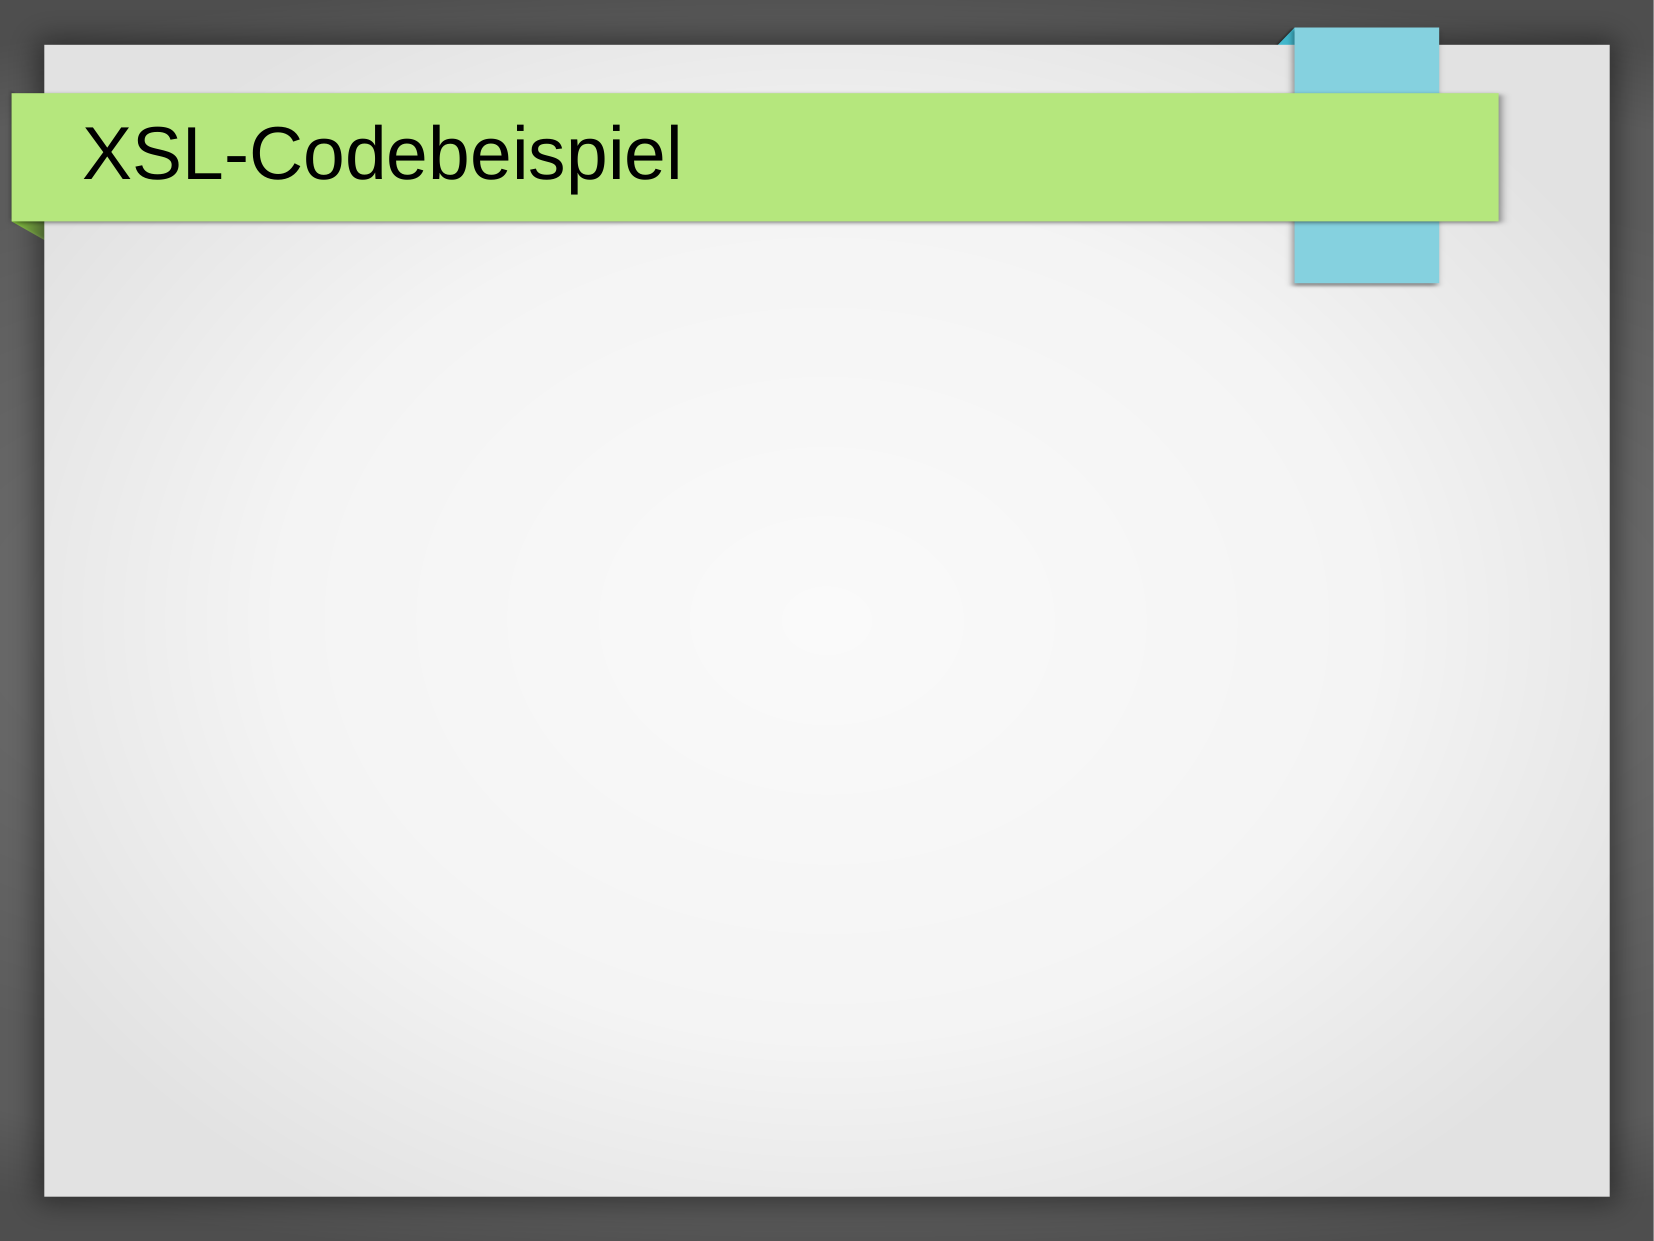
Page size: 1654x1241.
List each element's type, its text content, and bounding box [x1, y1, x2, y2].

picture [0, 0, 1654, 1241]
title XSL-Codebeispiel [82, 94, 1264, 213]
